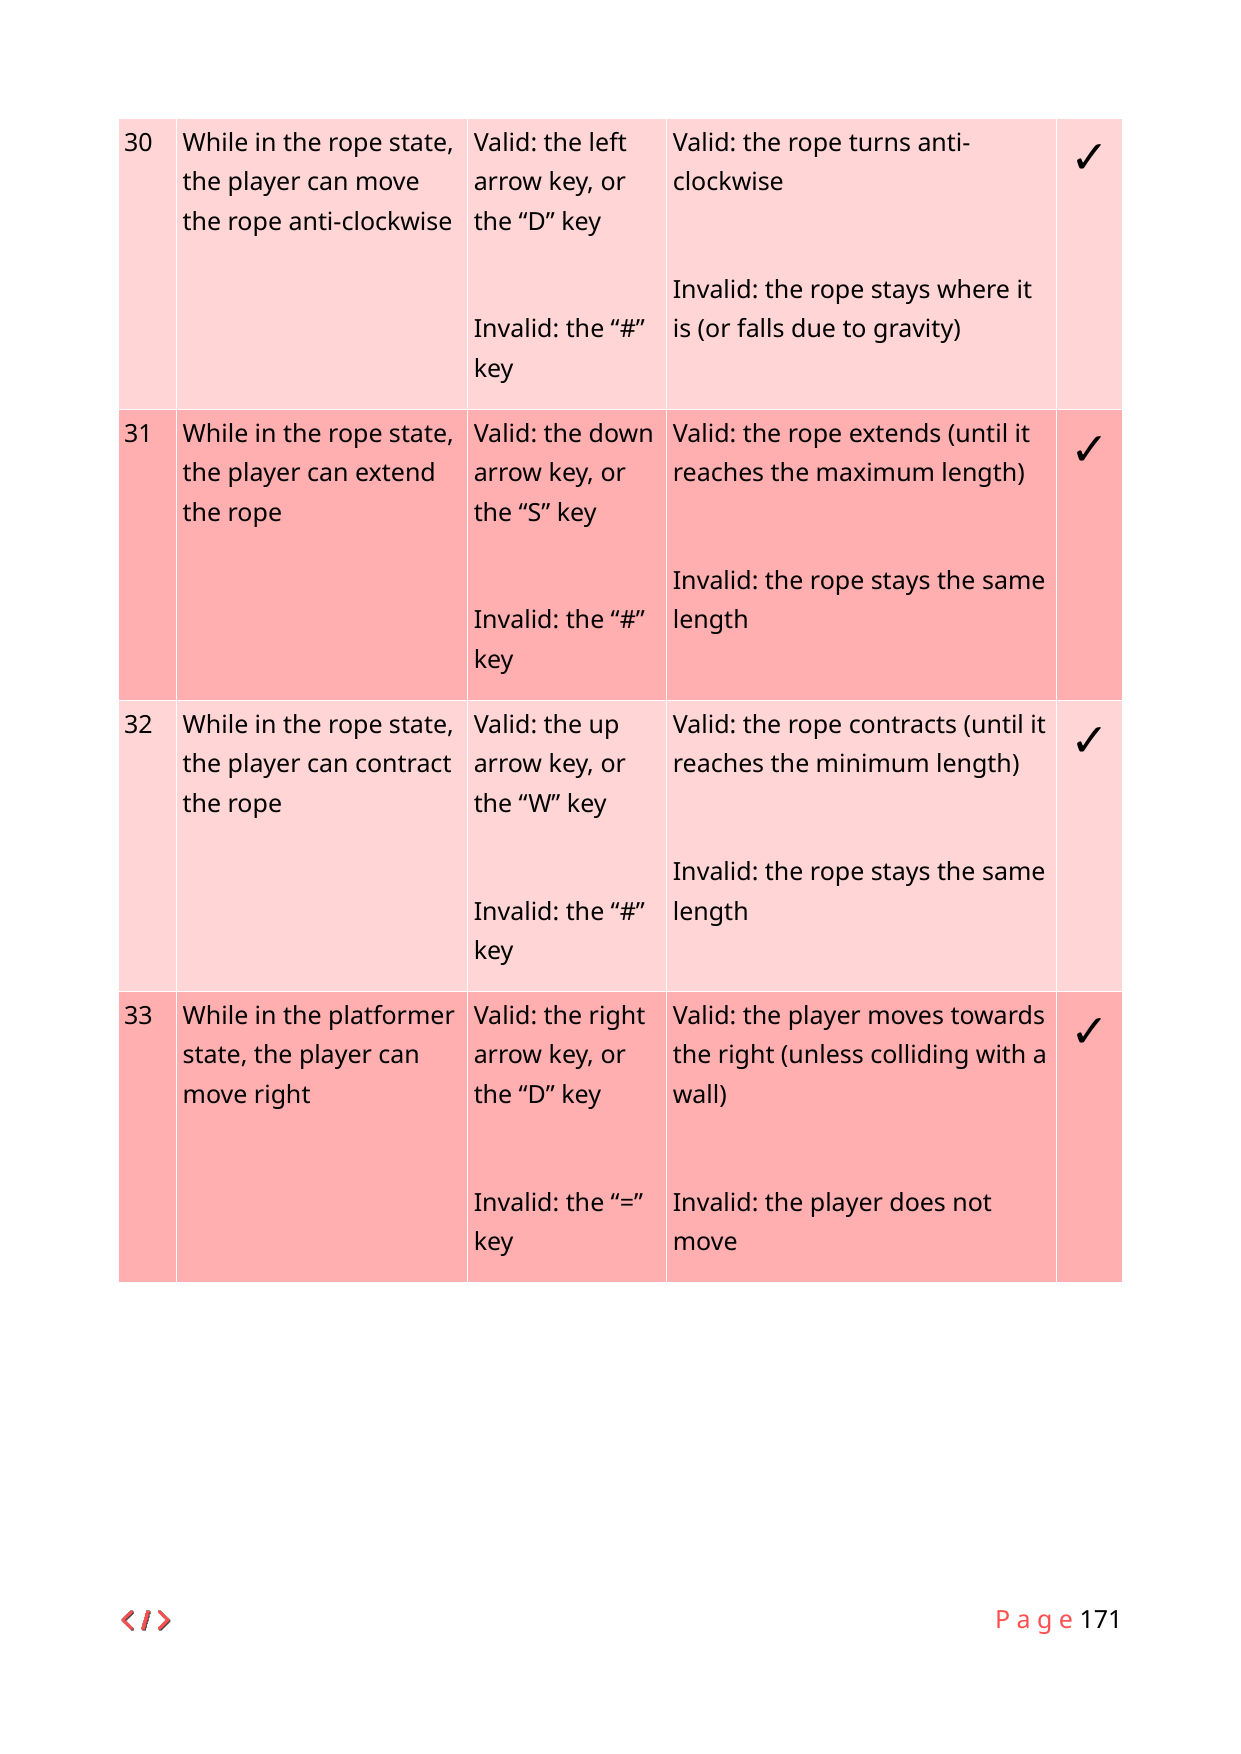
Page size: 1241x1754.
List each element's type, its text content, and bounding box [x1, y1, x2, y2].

table_cell ✓ [1057, 410, 1122, 700]
table_cell ✓ [1057, 701, 1122, 991]
picture [116, 1591, 175, 1649]
table_cell Valid: the right arrow key, or the “D” key Invalid: the “=” key [468, 992, 666, 1282]
table_cell Valid: the down arrow key, or the “S” key Invalid: the “#” key [468, 410, 666, 700]
table_cell While in the rope state, the player can move the rope anti-clockwise [177, 119, 467, 409]
table_cell While in the platformer state, the player can move right [177, 992, 467, 1282]
table_cell 33 [119, 992, 176, 1282]
table_cell 32 [119, 701, 176, 991]
table_cell While in the rope state, the player can contract the rope [177, 701, 467, 991]
table_cell Valid: the rope extends (until it reaches the maximum length) Invalid: the rope stays the same length [667, 410, 1056, 700]
table_cell 30 [119, 119, 176, 409]
table_cell Valid: the up arrow key, or the “W” key Invalid: the “#” key [468, 701, 666, 991]
table_cell While in the rope state, the player can extend the rope [177, 410, 467, 700]
table_cell ✓ [1057, 992, 1122, 1282]
table_cell Valid: the rope turns anti-clockwise Invalid: the rope stays where it is (or falls due to gravity) [667, 119, 1056, 409]
table_cell Valid: the left arrow key, or the “D” key Invalid: the “#” key [468, 119, 666, 409]
table_cell 31 [119, 410, 176, 700]
table_cell Valid: the rope contracts (until it reaches the minimum length) Invalid: the rope stays the same length [667, 701, 1056, 991]
table_cell ✓ [1057, 119, 1122, 409]
table_cell Valid: the player moves towards the right (unless colliding with a wall) Invalid: the player does not move [667, 992, 1056, 1282]
